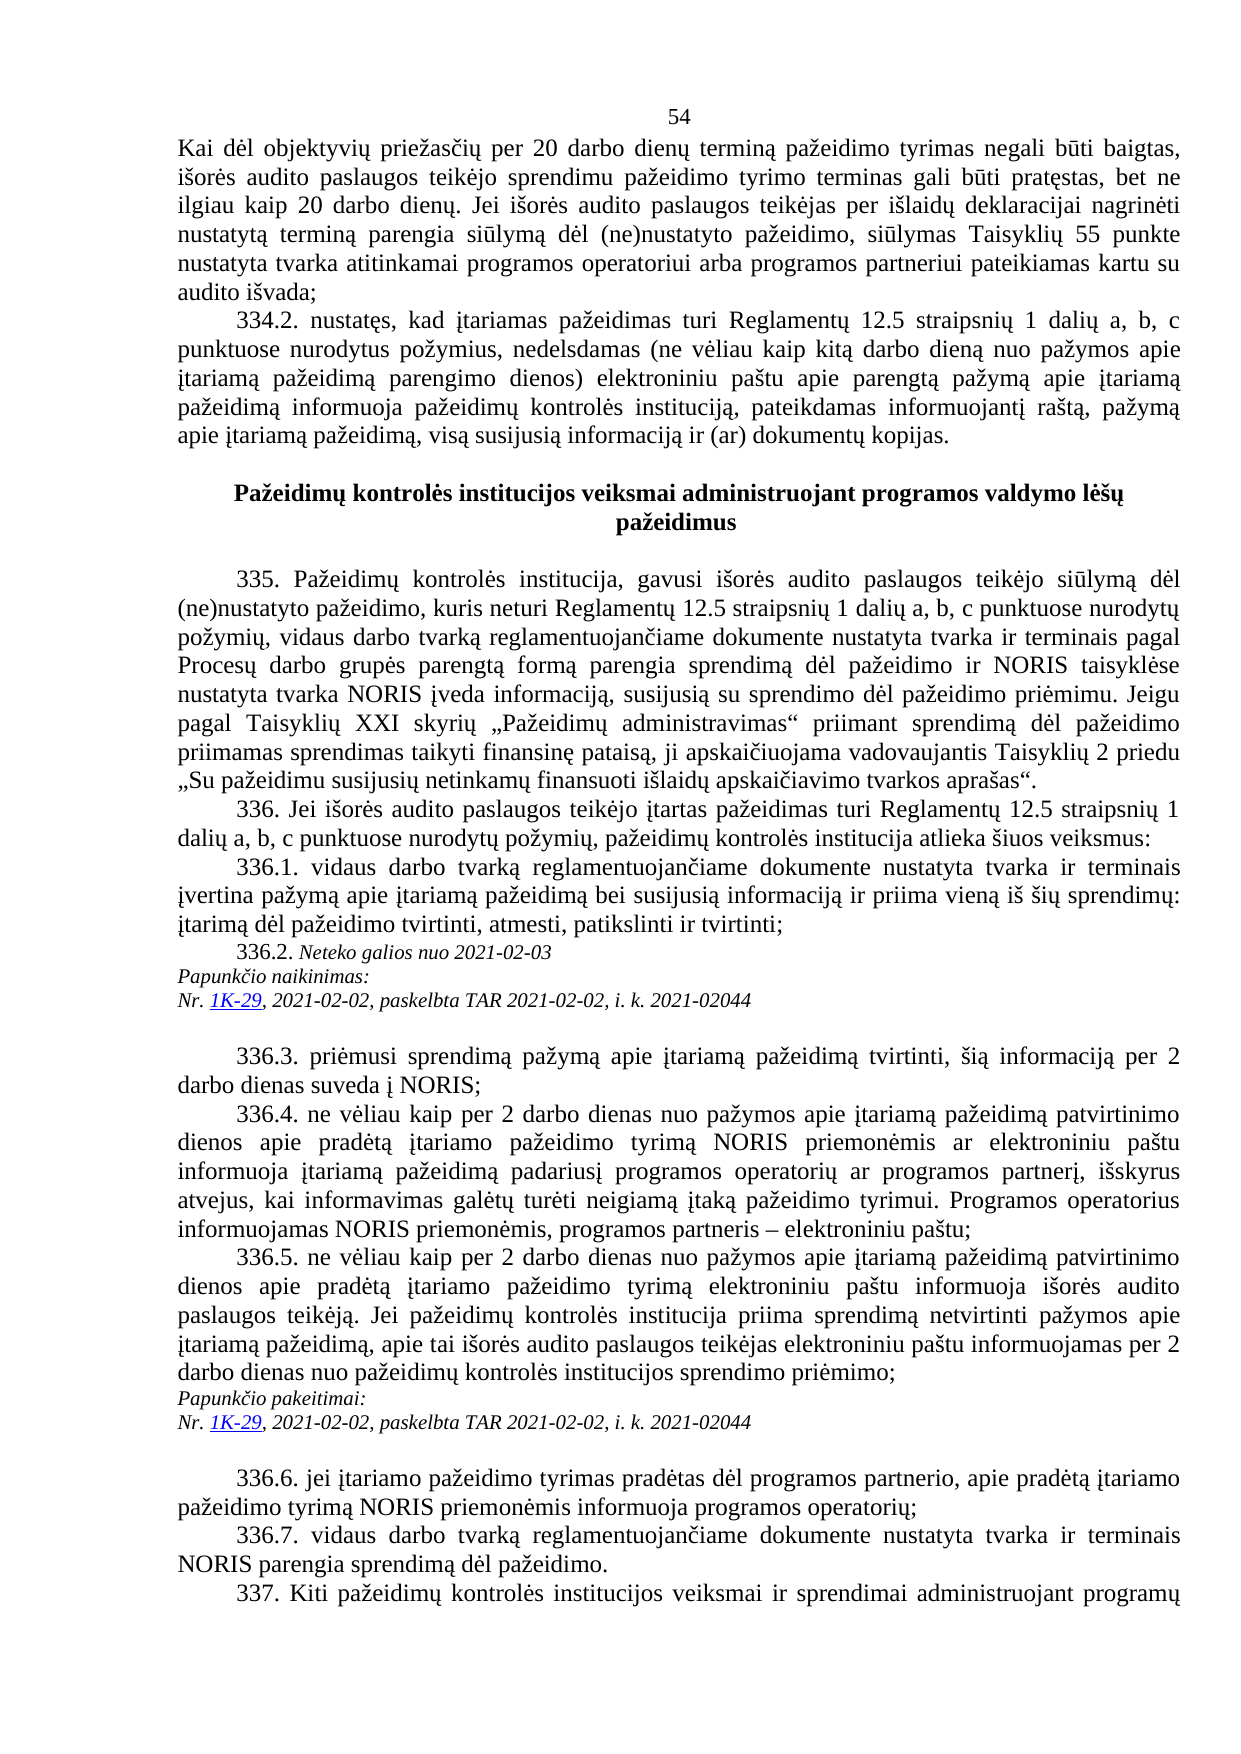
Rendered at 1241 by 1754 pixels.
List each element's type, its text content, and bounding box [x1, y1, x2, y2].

text 336. Jei išorės audito paslaugos teikėjo įtartas pažeidimas turi Reglamentų 12.5 straipsnių 1 dalių a, b, c punktuose nurodytų požymių, pažeidimų kontrolės institucija atlieka šiuos veiksmus: [177, 794, 1181, 852]
text Nr. 1K-29, 2021-02-02, paskelbta TAR 2021-02-02, i. k. 2021-02044 [177, 988, 1181, 1012]
text Pažeidimų kontrolės institucijos veiksmai administruojant programos valdymo lėšų pažeidimus [177, 478, 1181, 535]
text 336.4. ne vėliau kaip per 2 darbo dienas nuo pažymos apie įtariamą pažeidimą patvirtinimo dienos apie pradėtą įtariamo pažeidimo tyrimą NORIS priemonėmis ar elektroniniu paštu informuoja įtariamą pažeidimą padariusį programos operatorių ar programos partnerį, išskyrus atvejus, kai informavimas galėtų turėti neigiamą įtaką pažeidimo tyrimui. Programos operatorius informuojamas NORIS priemonėmis, programos partneris – elektroniniu paštu; [177, 1099, 1181, 1242]
text 336.1. vidaus darbo tvarką reglamentuojančiame dokumente nustatyta tvarka ir terminais įvertina pažymą apie įtariamą pažeidimą bei susijusią informaciją ir priima vieną iš šių sprendimų: įtarimą dėl pažeidimo tvirtinti, atmesti, patikslinti ir tvirtinti; [177, 852, 1181, 938]
text 337. Kiti pažeidimų kontrolės institucijos veiksmai ir sprendimai administruojant programų [177, 1578, 1181, 1607]
text Papunkčio pakeitimai: [177, 1386, 1181, 1410]
text 335. Pažeidimų kontrolės institucija, gavusi išorės audito paslaugos teikėjo siūlymą dėl (ne)nustatyto pažeidimo, kuris neturi Reglamentų 12.5 straipsnių 1 dalių a, b, c punktuose nurodytų požymių, vidaus darbo tvarką reglamentuojančiame dokumente nustatyta tvarka ir terminais pagal Procesų darbo grupės parengtą formą parengia sprendimą dėl pažeidimo ir NORIS taisyklėse nustatyta tvarka NORIS įveda informaciją, susijusią su sprendimo dėl pažeidimo priėmimu. Jeigu pagal Taisyklių XXI skyrių „Pažeidimų administravimas“ priimant sprendimą dėl pažeidimo priimamas sprendimas taikyti finansinę pataisą, ji apskaičiuojama vadovaujantis Taisyklių 2 priedu „Su pažeidimu susijusių netinkamų finansuoti išlaidų apskaičiavimo tvarkos aprašas“. [177, 564, 1181, 794]
text 336.5. ne vėliau kaip per 2 darbo dienas nuo pažymos apie įtariamą pažeidimą patvirtinimo dienos apie pradėtą įtariamo pažeidimo tyrimą elektroniniu paštu informuoja išorės audito paslaugos teikėją. Jei pažeidimų kontrolės institucija priima sprendimą netvirtinti pažymos apie įtariamą pažeidimą, apie tai išorės audito paslaugos teikėjas elektroniniu paštu informuojamas per 2 darbo dienas nuo pažeidimų kontrolės institucijos sprendimo priėmimo; [177, 1242, 1181, 1386]
text 336.2. Neteko galios nuo 2021-02-03 [177, 938, 1181, 964]
text 334.2. nustatęs, kad įtariamas pažeidimas turi Reglamentų 12.5 straipsnių 1 dalių a, b, c punktuose nurodytus požymius, nedelsdamas (ne vėliau kaip kitą darbo dieną nuo pažymos apie įtariamą pažeidimą parengimo dienos) elektroniniu paštu apie parengtą pažymą apie įtariamą pažeidimą informuoja pažeidimų kontrolės instituciją, pateikdamas informuojantį raštą, pažymą apie įtariamą pažeidimą, visą susijusią informaciją ir (ar) dokumentų kopijas. [177, 305, 1181, 449]
text Papunkčio naikinimas: [177, 964, 1181, 988]
text Nr. 1K-29, 2021-02-02, paskelbta TAR 2021-02-02, i. k. 2021-02044 [177, 1410, 1181, 1434]
text 336.7. vidaus darbo tvarką reglamentuojančiame dokumente nustatyta tvarka ir terminais NORIS parengia sprendimą dėl pažeidimo. [177, 1521, 1181, 1578]
text Kai dėl objektyvių priežasčių per 20 darbo dienų terminą pažeidimo tyrimas negali būti baigtas, išorės audito paslaugos teikėjo sprendimu pažeidimo tyrimo terminas gali būti pratęstas, bet ne ilgiau kaip 20 darbo dienų. Jei išorės audito paslaugos teikėjas per išlaidų deklaracijai nagrinėti nustatytą terminą parengia siūlymą dėl (ne)nustatyto pažeidimo, siūlymas Taisyklių 55 punkte nustatyta tvarka atitinkamai programos operatoriui arba programos partneriui pateikiamas kartu su audito išvada; [177, 133, 1181, 305]
text 336.3. priėmusi sprendimą pažymą apie įtariamą pažeidimą tvirtinti, šią informaciją per 2 darbo dienas suveda į NORIS; [177, 1041, 1181, 1099]
text 336.6. jei įtariamo pažeidimo tyrimas pradėtas dėl programos partnerio, apie pradėtą įtariamo pažeidimo tyrimą NORIS priemonėmis informuoja programos operatorių; [177, 1463, 1181, 1521]
